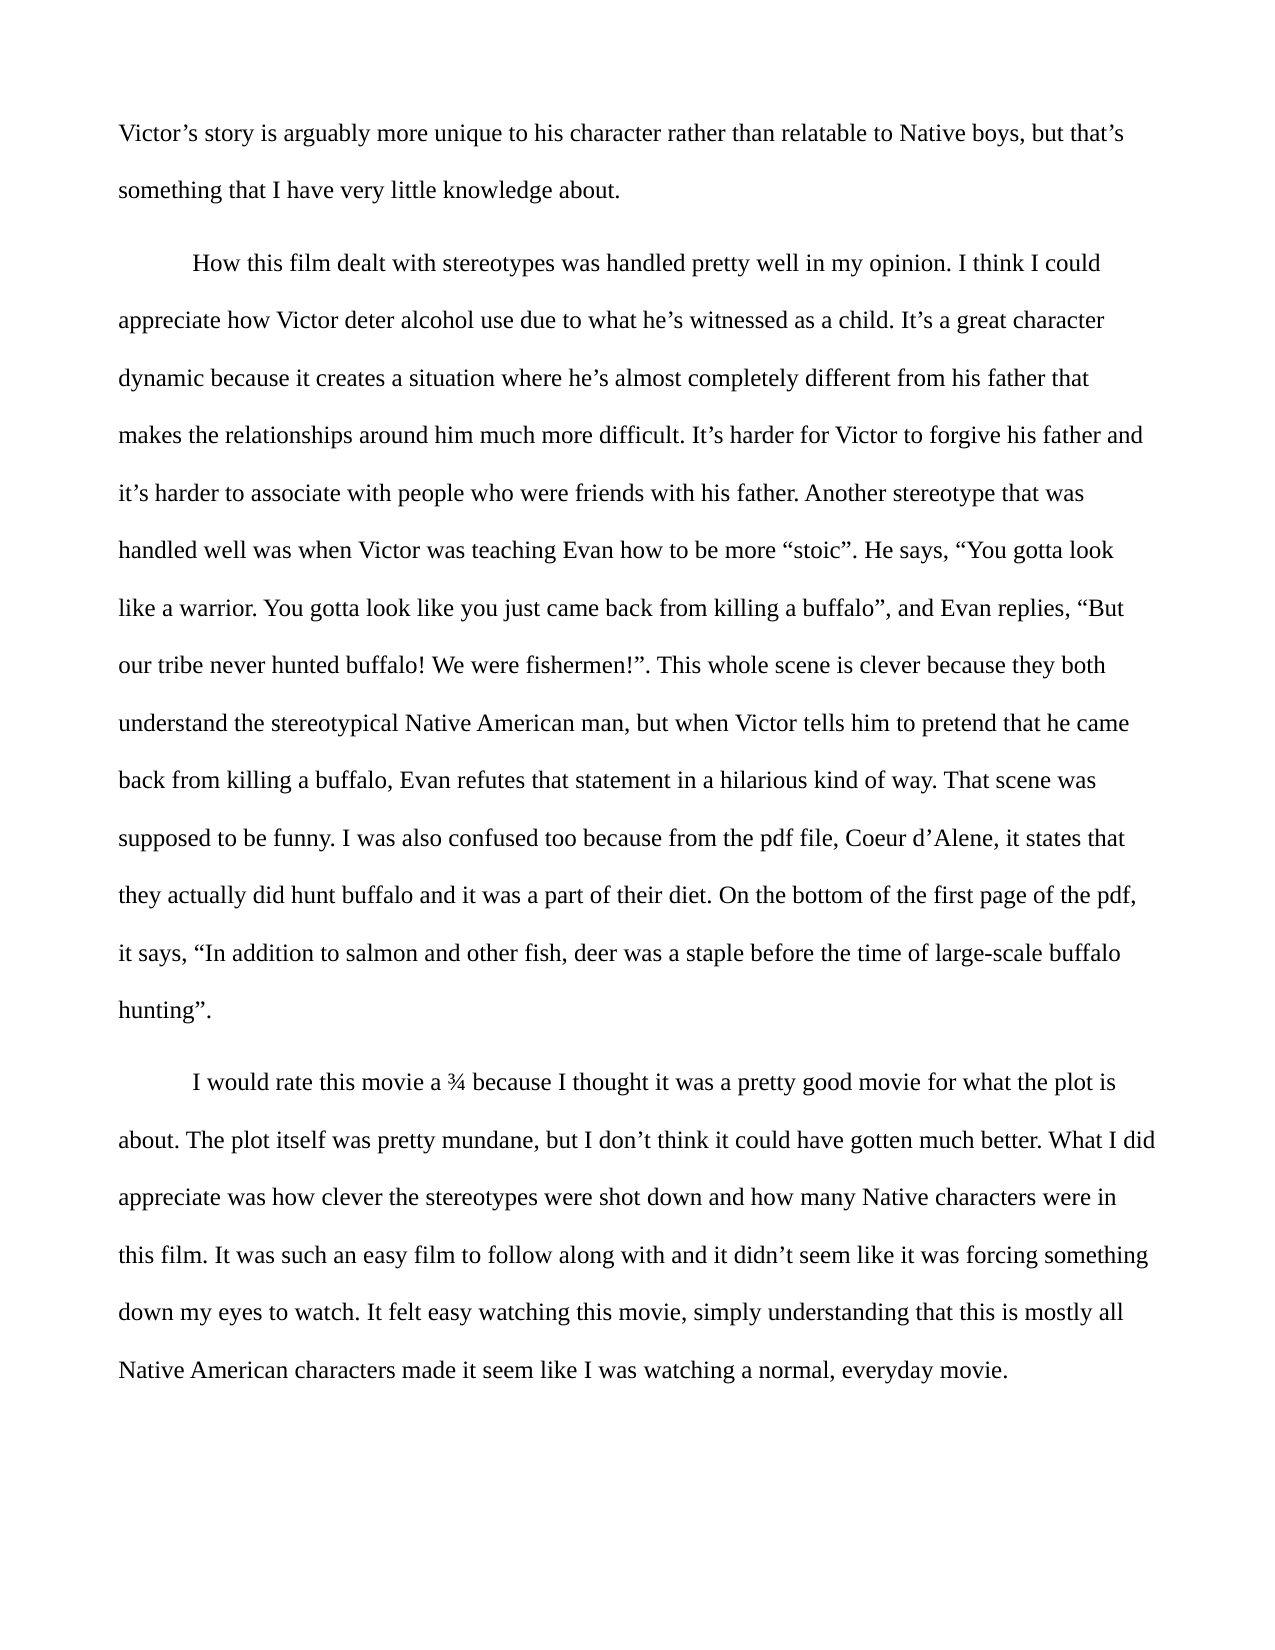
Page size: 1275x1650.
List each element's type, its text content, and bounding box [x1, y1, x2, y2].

text How this film dealt with stereotypes was handled pretty well in my opinion. I think I could appreciate how Victor deter alcohol use due to what he’s witnessed as a child. It’s a great character dynamic because it creates a situation where he’s almost completely different from his father that makes the relationships around him much more difficult. It’s harder for Victor to forgive his father and it’s harder to associate with people who were friends with his father. Another stereotype that was handled well was when Victor was teaching Evan how to be more “stoic”. He says, “You gotta look like a warrior. You gotta look like you just came back from killing a buffalo”, and Evan replies, “But our tribe never hunted buffalo! We were fishermen!”. This whole scene is clever because they both understand the stereotypical Native American man, but when Victor tells him to pretend that he came back from killing a buffalo, Evan refutes that statement in a hilarious kind of way. That scene was supposed to be funny. I was also confused too because from the pdf file, Coeur d’Alene, it states that they actually did hunt buffalo and it was a part of their diet. On the bottom of the first page of the pdf, it says, “In addition to salmon and other fish, deer was a staple before the time of large-scale buffalo hunting”. [118, 248, 1157, 1024]
text I would rate this movie a ¾ because I thought it was a pretty good movie for what the plot is about. The plot itself was pretty mundane, but I don’t think it could have gotten much better. What I did appreciate was how clever the stereotypes were shot down and how many Native characters were in this film. It was such an easy film to follow along with and it didn’t seem like it was forcing something down my eyes to watch. It felt easy watching this movie, simply understanding that this is mostly all Native American characters made it seem like I was watching a normal, everyday movie. [118, 1067, 1157, 1383]
text Victor’s story is arguably more unique to his character rather than relatable to Native boys, but that’s something that I have very little knowledge about. [118, 118, 1157, 204]
